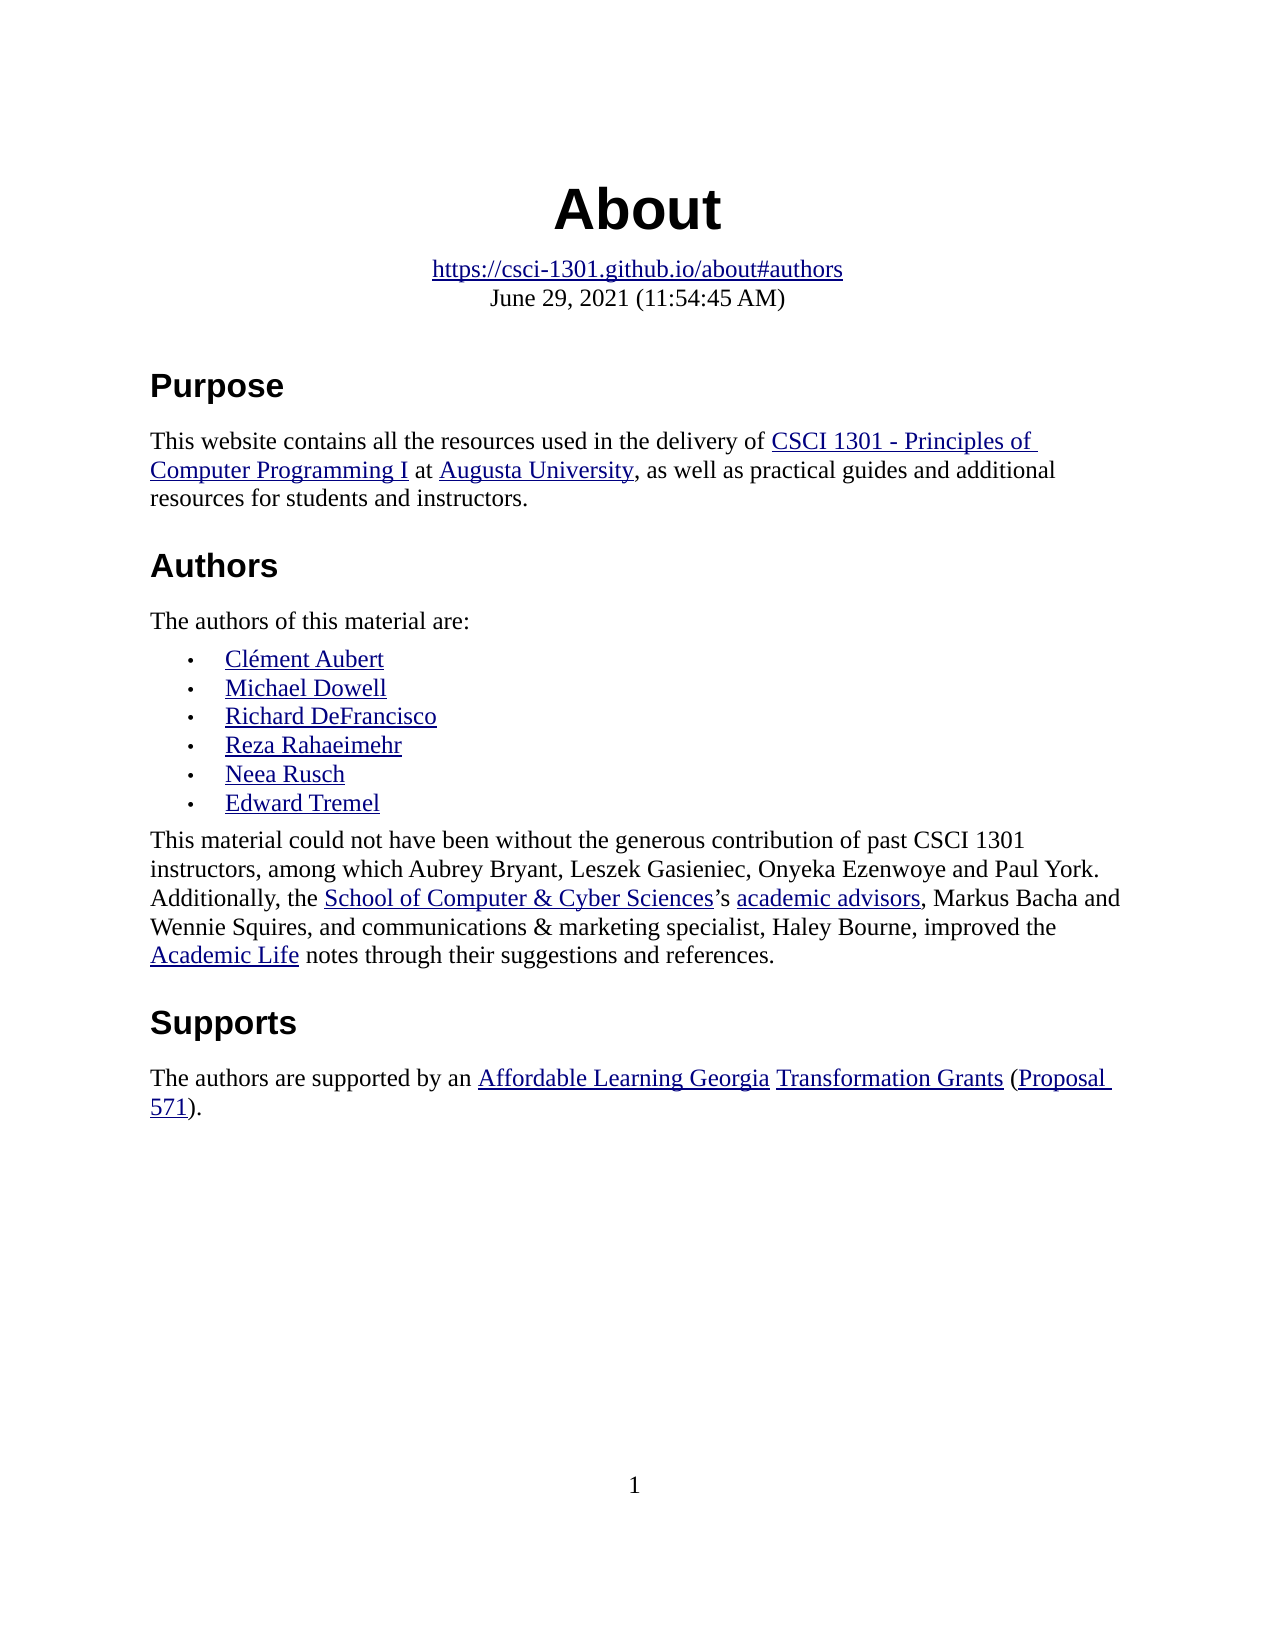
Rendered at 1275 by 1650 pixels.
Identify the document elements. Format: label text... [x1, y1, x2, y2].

subtitle Supports [150, 1003, 1125, 1042]
text This material could not have been without the generous contribution of past CSCI 1301 instructors, among which Aubrey Bryant, Leszek Gasieniec, Onyeka Ezenwoye and Paul York. Additionally, the School of Computer & Cyber Sciences’s academic advisors, Markus Bacha and Wennie Squires, and communications & marketing specialist, Haley Bourne, improved the Academic Life notes through their suggestions and references. [150, 825, 1125, 969]
list Reza Rahaeimehr [187, 730, 1125, 759]
text June 29, 2021 (11:54:45 AM) [150, 283, 1125, 312]
list Neea Rusch [187, 759, 1125, 788]
list Richard DeFrancisco [187, 701, 1125, 730]
title About [150, 175, 1125, 242]
list Michael Dowell [187, 673, 1125, 701]
list Clément Aubert [187, 644, 1125, 673]
list Edward Tremel [187, 788, 1125, 816]
text This website contains all the resources used in the delivery of CSCI 1301 - Principles of Computer Programming I at Augusta University, as well as practical guides and additional resources for students and instructors. [150, 426, 1125, 512]
text The authors are supported by an Affordable Learning Georgia Transformation Grants (Proposal 571). [150, 1063, 1125, 1121]
text https://csci-1301.github.io/about#authors [150, 254, 1125, 283]
subtitle Purpose [150, 366, 1125, 404]
subtitle Authors [150, 546, 1125, 585]
text The authors of this material are: [150, 606, 1125, 635]
